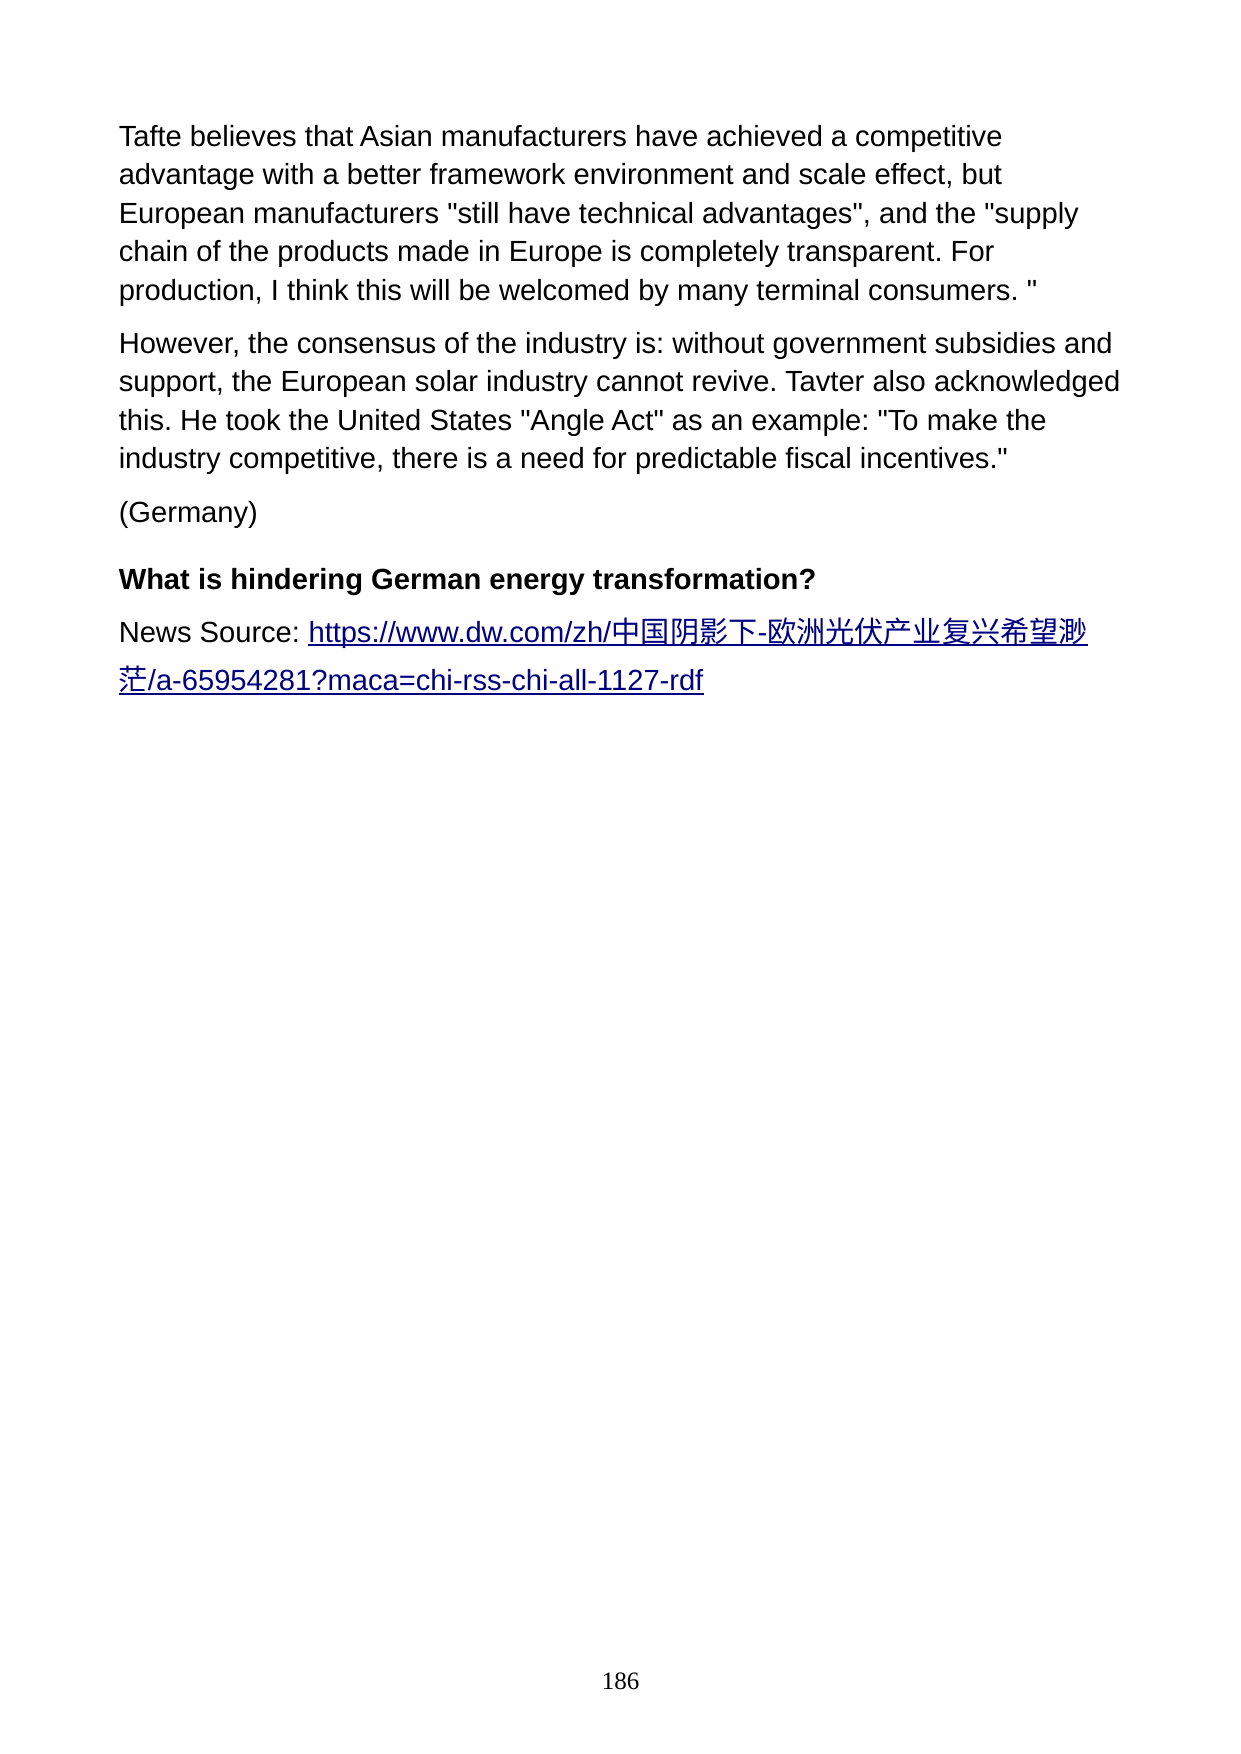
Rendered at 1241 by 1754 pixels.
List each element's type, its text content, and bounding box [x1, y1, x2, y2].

text Tafte believes that Asian manufacturers have achieved a competitive advantage with a better framework environment and scale effect, but European manufacturers "still have technical advantages", and the "supply chain of the products made in Europe is completely transparent. For production, I think this will be welcomed by many terminal consumers. " [118, 118, 1122, 306]
text (Germany) [118, 494, 1122, 528]
subtitle What is hindering German energy transformation? [118, 562, 1122, 596]
text News Source: https://www.dw.com/zh/中国阴影下-欧洲光伏产业复兴希望渺茫/a-65954281?maca=chi-rss-chi-all-1127-rdf [118, 608, 1122, 699]
text However, the consensus of the industry is: without government subsidies and support, the European solar industry cannot revive. Tavter also acknowledged this. He took the United States "Angle Act" as an example: "To make the industry competitive, there is a need for predictable fiscal incentives." [118, 326, 1122, 475]
